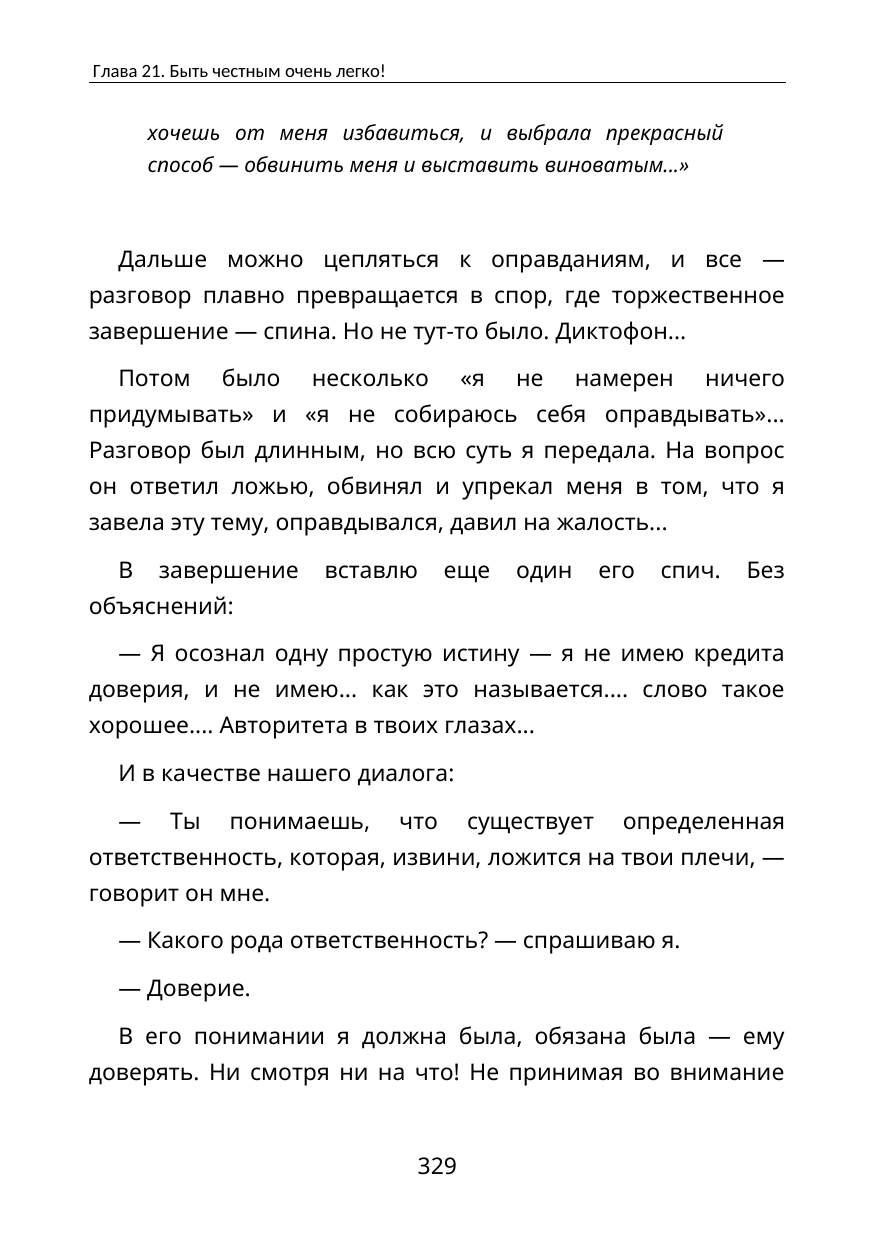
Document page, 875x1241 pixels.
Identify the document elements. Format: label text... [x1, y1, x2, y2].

text Потом было несколько «я не намерен ничего придумывать» и «я не собираюсь себя оправдывать»... Разговор был длинным, но всю суть я передала. На вопрос он ответил ложью, обвинял и упрекал меня в том, что я завела эту тему, оправдывался, давил на жалость... [88, 362, 786, 537]
text — Доверие. [88, 972, 786, 1003]
text Дальше можно цепляться к оправданиям, и все — разговор плавно превращается в спор, где торжественное завершение — спина. Но не тут-то было. Диктофон... [88, 243, 786, 346]
text — Ты понимаешь, что существует определенная ответственность, которая, извини, ложится на твои плечи, — говорит он мне. [88, 805, 786, 908]
text — Какого рода ответственность? — спрашиваю я. [88, 924, 786, 956]
text И в качестве нашего диалога: [88, 757, 786, 788]
text — Я осознал одну простую истину — я не имею кредита доверия, и не имею... как это называется.... слово такое хорошее.... Авторитета в твоих глазах... [88, 637, 786, 741]
text В завершение вставлю еще один его спич. Без объяснений: [88, 554, 786, 621]
text хочешь от меня избавиться, и выбрала прекрасный способ — обвинить меня и выставить виноватым...» [147, 118, 727, 179]
text В его понимании я должна была, обязана была — ему доверять. Ни смотря ни на что! Не принимая во внимание [88, 1020, 786, 1087]
